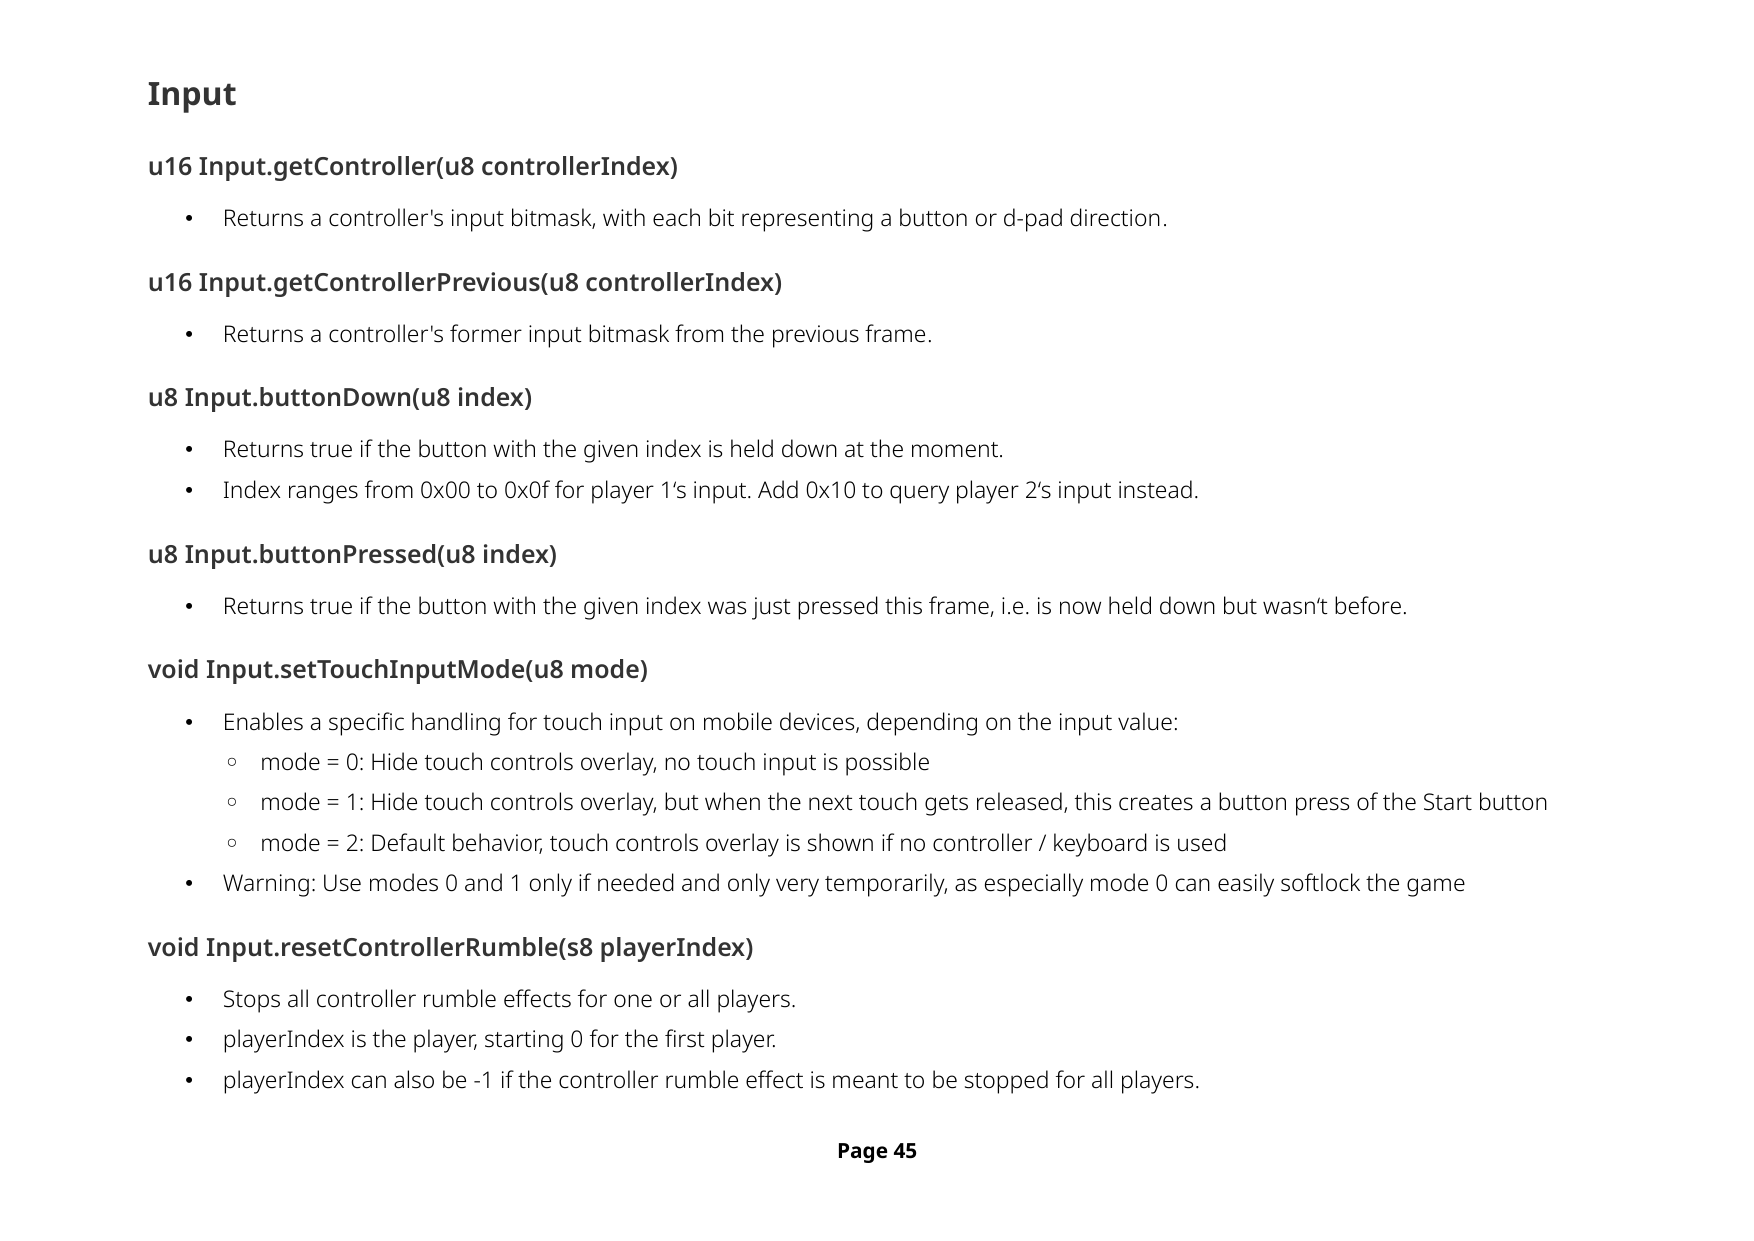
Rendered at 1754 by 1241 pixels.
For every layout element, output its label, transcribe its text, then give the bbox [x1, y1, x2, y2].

list Stops all controller rumble effects for one or all players. [185, 983, 1606, 1014]
subtitle void Input.resetControllerRumble(s8 playerIndex) [148, 929, 1606, 964]
subtitle u16 Input.getControllerPrevious(u8 controllerIndex) [148, 264, 1606, 298]
subtitle u8 Input.buttonDown(u8 index) [148, 380, 1606, 414]
list playerIndex is the player, starting 0 for the first player. [185, 1023, 1606, 1054]
list Returns a controller's former input bitmask from the previous frame. [185, 317, 1606, 349]
subtitle u16 Input.getController(u8 controllerIndex) [148, 148, 1606, 182]
list playerIndex can also be -1 if the controller rumble effect is meant to be stopped for all players. [185, 1064, 1606, 1095]
subtitle u8 Input.buttonPressed(u8 index) [148, 536, 1606, 570]
list mode = 2: Default behavior, touch controls overlay is shown if no controller / keyboard is used [223, 827, 1606, 858]
list Warning: Use modes 0 and 1 only if needed and only very temporarily, as especially mode 0 can easily softlock the game [185, 867, 1606, 898]
list Returns true if the button with the given index was just pressed this frame, i.e. is now held down but wasn‘t before. [185, 589, 1606, 621]
list Returns a controller's input bitmask, with each bit representing a button or d-pad direction. [185, 202, 1606, 233]
list Enables a specific handling for touch input on mobile devices, depending on the input value: [185, 705, 1606, 737]
list mode = 1: Hide touch controls overlay, but when the next touch gets released, this creates a button press of the Start button [223, 786, 1606, 817]
subtitle Input [148, 71, 1606, 114]
list Index ranges from 0x00 to 0x0f for player 1‘s input. Add 0x10 to query player 2‘s input instead. [185, 474, 1606, 505]
list mode = 0: Hide touch controls overlay, no touch input is possible [223, 746, 1606, 777]
list Returns true if the button with the given index is held down at the moment. [185, 433, 1606, 464]
subtitle void Input.setTouchInputMode(u8 mode) [148, 652, 1606, 686]
